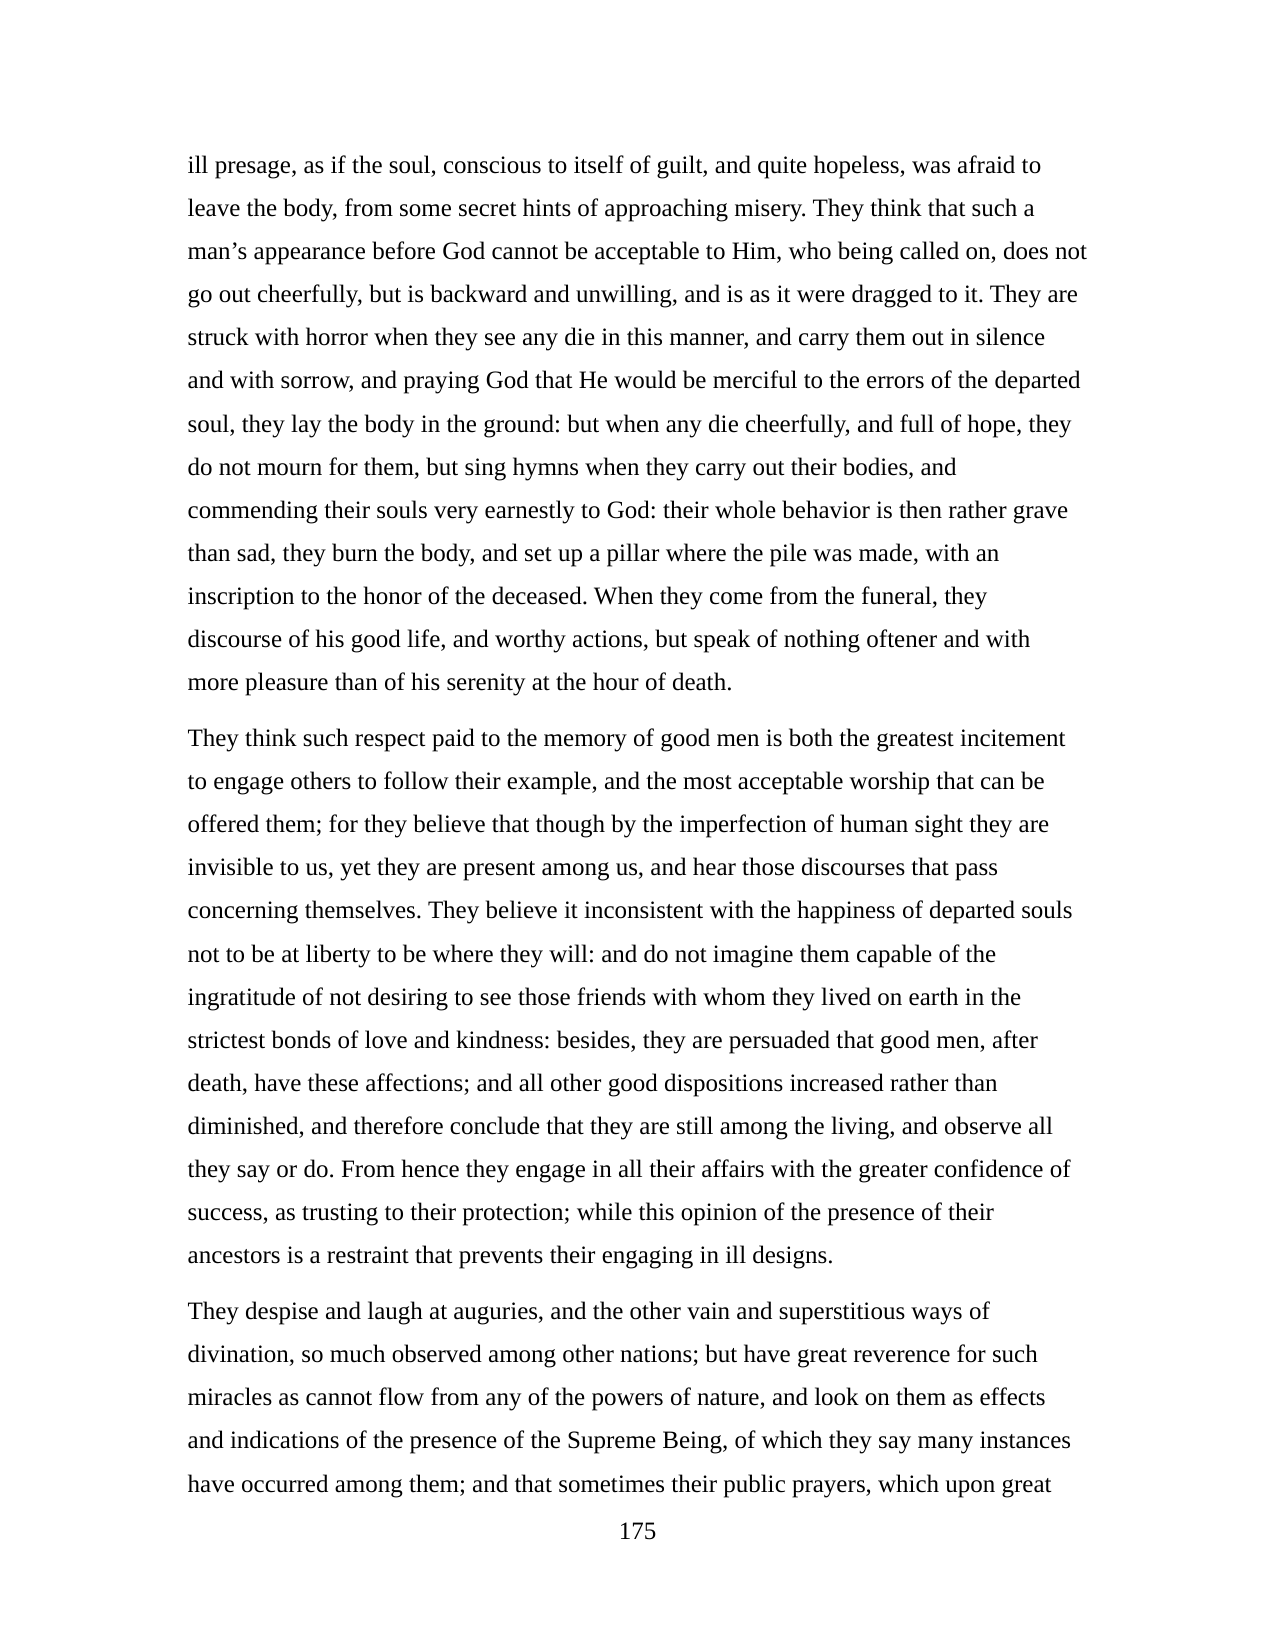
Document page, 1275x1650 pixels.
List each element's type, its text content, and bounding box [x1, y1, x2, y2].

text They think such respect paid to the memory of good men is both the greatest incitement to engage others to follow their example, and the most acceptable worship that can be offered them; for they believe that though by the imperfection of human sight they are invisible to us, yet they are present among us, and hear those discourses that pass concerning themselves. They believe it inconsistent with the happiness of departed souls not to be at liberty to be where they will: and do not imagine them capable of the ingratitude of not desiring to see those friends with whom they lived on earth in the strictest bonds of love and kindness: besides, they are persuaded that good men, after death, have these affections; and all other good dispositions increased rather than diminished, and therefore conclude that they are still among the living, and observe all they say or do. From hence they engage in all their affairs with the greater confidence of success, as trusting to their protection; while this opinion of the presence of their ancestors is a restraint that prevents their engaging in ill designs. [187, 723, 1087, 1269]
text ill presage, as if the soul, conscious to itself of guilt, and quite hopeless, was afraid to leave the body, from some secret hints of approaching misery. They think that such a man’s appearance before God cannot be acceptable to Him, who being called on, does not go out cheerfully, but is backward and unwilling, and is as it were dragged to it. They are struck with horror when they see any die in this manner, and carry them out in silence and with sorrow, and praying God that He would be merciful to the errors of the departed soul, they lay the body in the ground: but when any die cheerfully, and full of hope, they do not mourn for them, but sing hymns when they carry out their bodies, and commending their souls very earnestly to God: their whole behavior is then rather grave than sad, they burn the body, and set up a pillar where the pile was made, with an inscription to the honor of the deceased. When they come from the funeral, they discourse of his good life, and worthy actions, but speak of nothing oftener and with more pleasure than of his serenity at the hour of death. [187, 150, 1087, 696]
text They despise and laugh at auguries, and the other vain and superstitious ways of divination, so much observed among other nations; but have great reverence for such miracles as cannot flow from any of the powers of nature, and look on them as effects and indications of the presence of the Supreme Being, of which they say many instances have occurred among them; and that sometimes their public prayers, which upon great [187, 1296, 1087, 1497]
